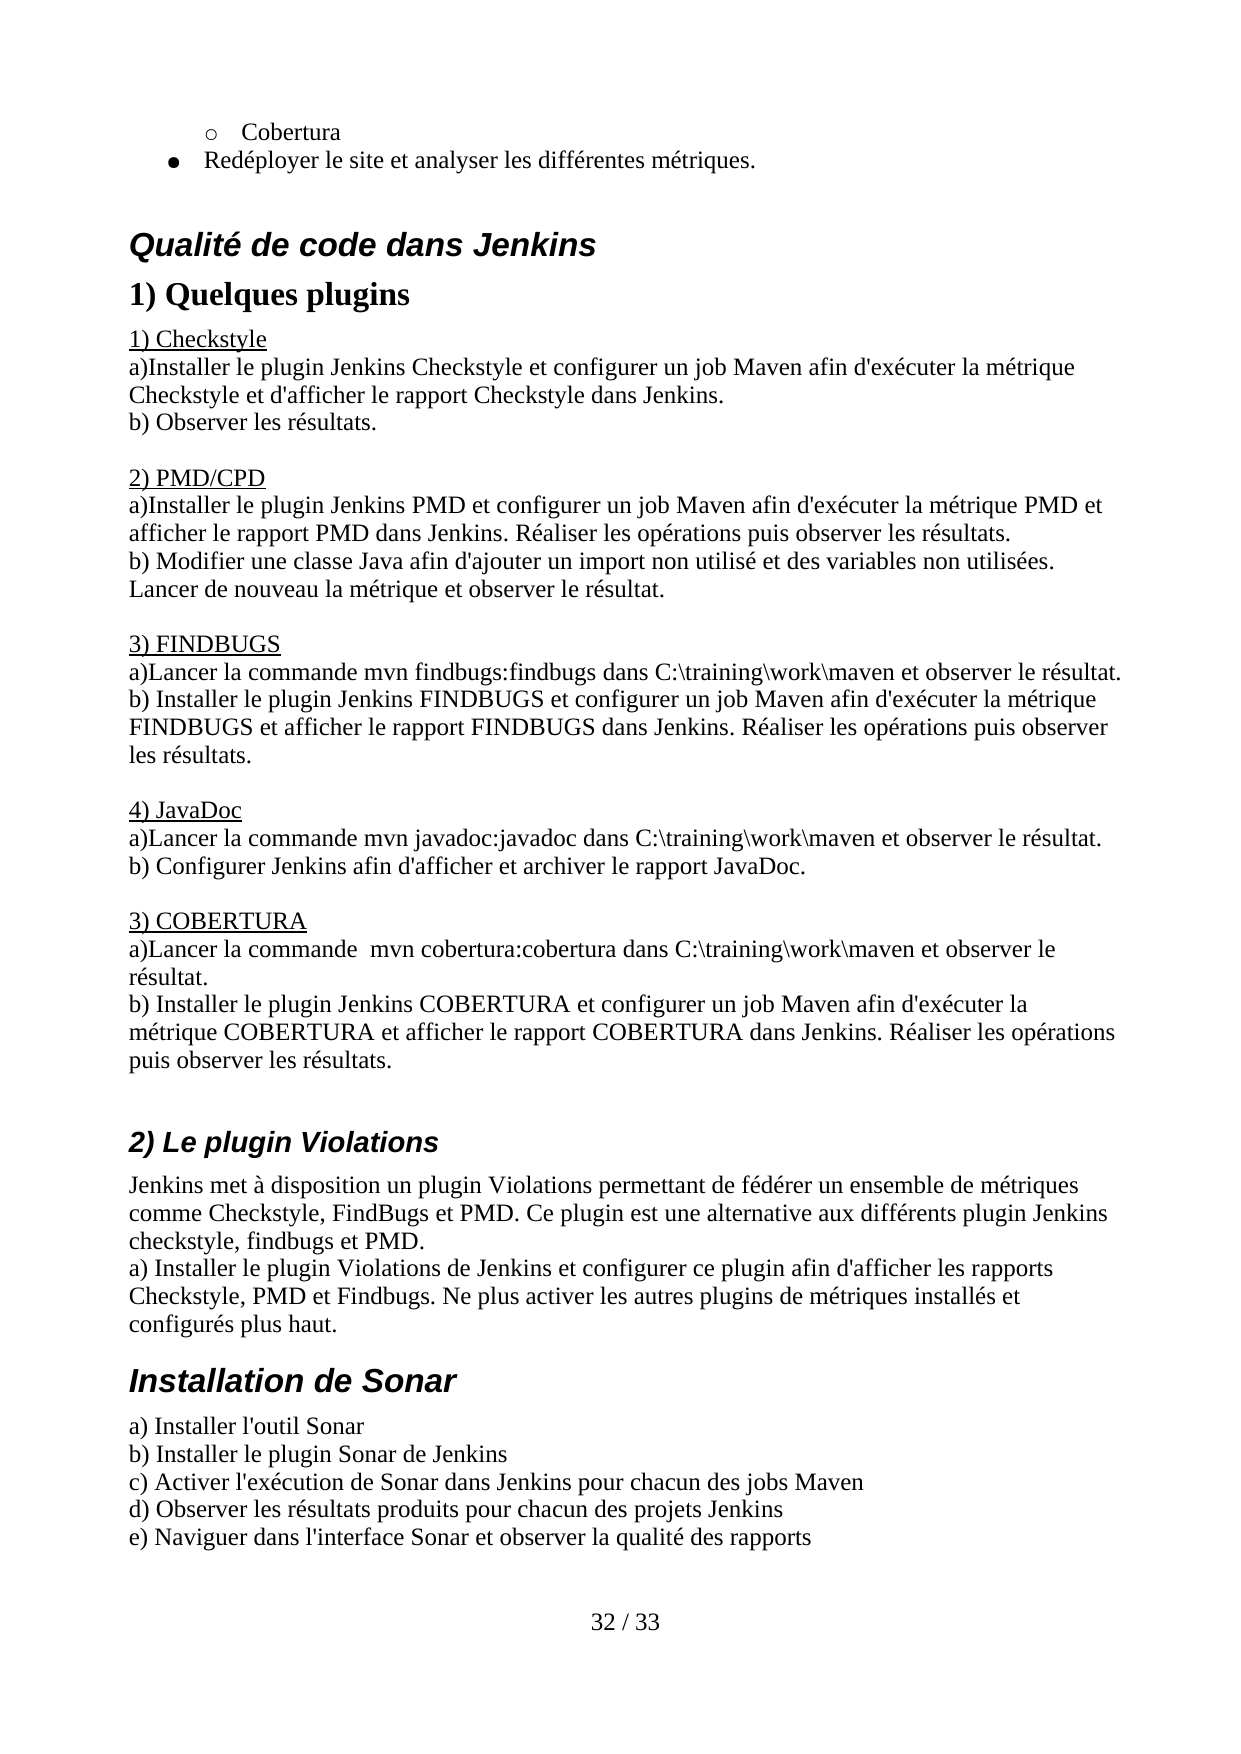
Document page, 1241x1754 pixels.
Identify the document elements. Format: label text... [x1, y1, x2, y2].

text c) Activer l'exécution de Sonar dans Jenkins pour chacun des jobs Maven [128, 1468, 1122, 1496]
list Redéployer le site et analyser les différentes métriques. [166, 146, 1122, 173]
text b) Installer le plugin Jenkins COBERTURA et configurer un job Maven afin d'exécuter la métrique COBERTURA et afficher le rapport COBERTURA dans Jenkins. Réaliser les opérations puis observer les résultats. [128, 990, 1122, 1073]
text a) Installer l'outil Sonar [128, 1412, 1122, 1440]
subtitle 2) Le plugin Violations [128, 1126, 1122, 1159]
text a)Lancer la commande mvn cobertura:cobertura dans C:\training\work\maven et observer le résultat. [128, 935, 1122, 990]
text a)Lancer la commande mvn findbugs:findbugs dans C:\training\work\maven et observer le résultat. [128, 658, 1122, 686]
text b) Modifier une classe Java afin d'ajouter un import non utilisé et des variables non utilisées. Lancer de nouveau la métrique et observer le résultat. [128, 547, 1122, 602]
text d) Observer les résultats produits pour chacun des projets Jenkins [128, 1496, 1122, 1523]
text b) Installer le plugin Sonar de Jenkins [128, 1440, 1122, 1468]
subtitle Installation de Sonar [128, 1363, 1122, 1400]
text 3) COBERTURA [128, 907, 1122, 935]
text a) Installer le plugin Violations de Jenkins et configurer ce plugin afin d'afficher les rapports Checkstyle, PMD et Findbugs. Ne plus activer les autres plugins de métriques installés et configurés plus haut. [128, 1254, 1122, 1338]
list Cobertura [203, 118, 1122, 146]
text a)Installer le plugin Jenkins PMD et configurer un job Maven afin d'exécuter la métrique PMD et afficher le rapport PMD dans Jenkins. Réaliser les opérations puis observer les résultats. [128, 492, 1122, 547]
text a)Lancer la commande mvn javadoc:javadoc dans C:\training\work\maven et observer le résultat. [128, 824, 1122, 852]
text 1) Checkstyle [128, 325, 1122, 353]
text b) Configurer Jenkins afin d'afficher et archiver le rapport JavaDoc. [128, 852, 1122, 879]
text b) Observer les résultats. [128, 408, 1122, 436]
text 2) PMD/CPD [128, 464, 1122, 492]
text a)Installer le plugin Jenkins Checkstyle et configurer un job Maven afin d'exécuter la métrique Checkstyle et d'afficher le rapport Checkstyle dans Jenkins. [128, 353, 1122, 408]
text 3) FINDBUGS [128, 630, 1122, 658]
text Jenkins met à disposition un plugin Violations permettant de fédérer un ensemble de métriques comme Checkstyle, FindBugs et PMD. Ce plugin est une alternative aux différents plugin Jenkins checkstyle, findbugs et PMD. [128, 1171, 1122, 1254]
text 4) JavaDoc [128, 796, 1122, 824]
text 1) Quelques plugins [128, 276, 1122, 313]
subtitle Qualité de code dans Jenkins [128, 226, 1122, 263]
text b) Installer le plugin Jenkins FINDBUGS et configurer un job Maven afin d'exécuter la métrique FINDBUGS et afficher le rapport FINDBUGS dans Jenkins. Réaliser les opérations puis observer les résultats. [128, 686, 1122, 769]
text e) Naviguer dans l'interface Sonar et observer la qualité des rapports [128, 1523, 1122, 1551]
